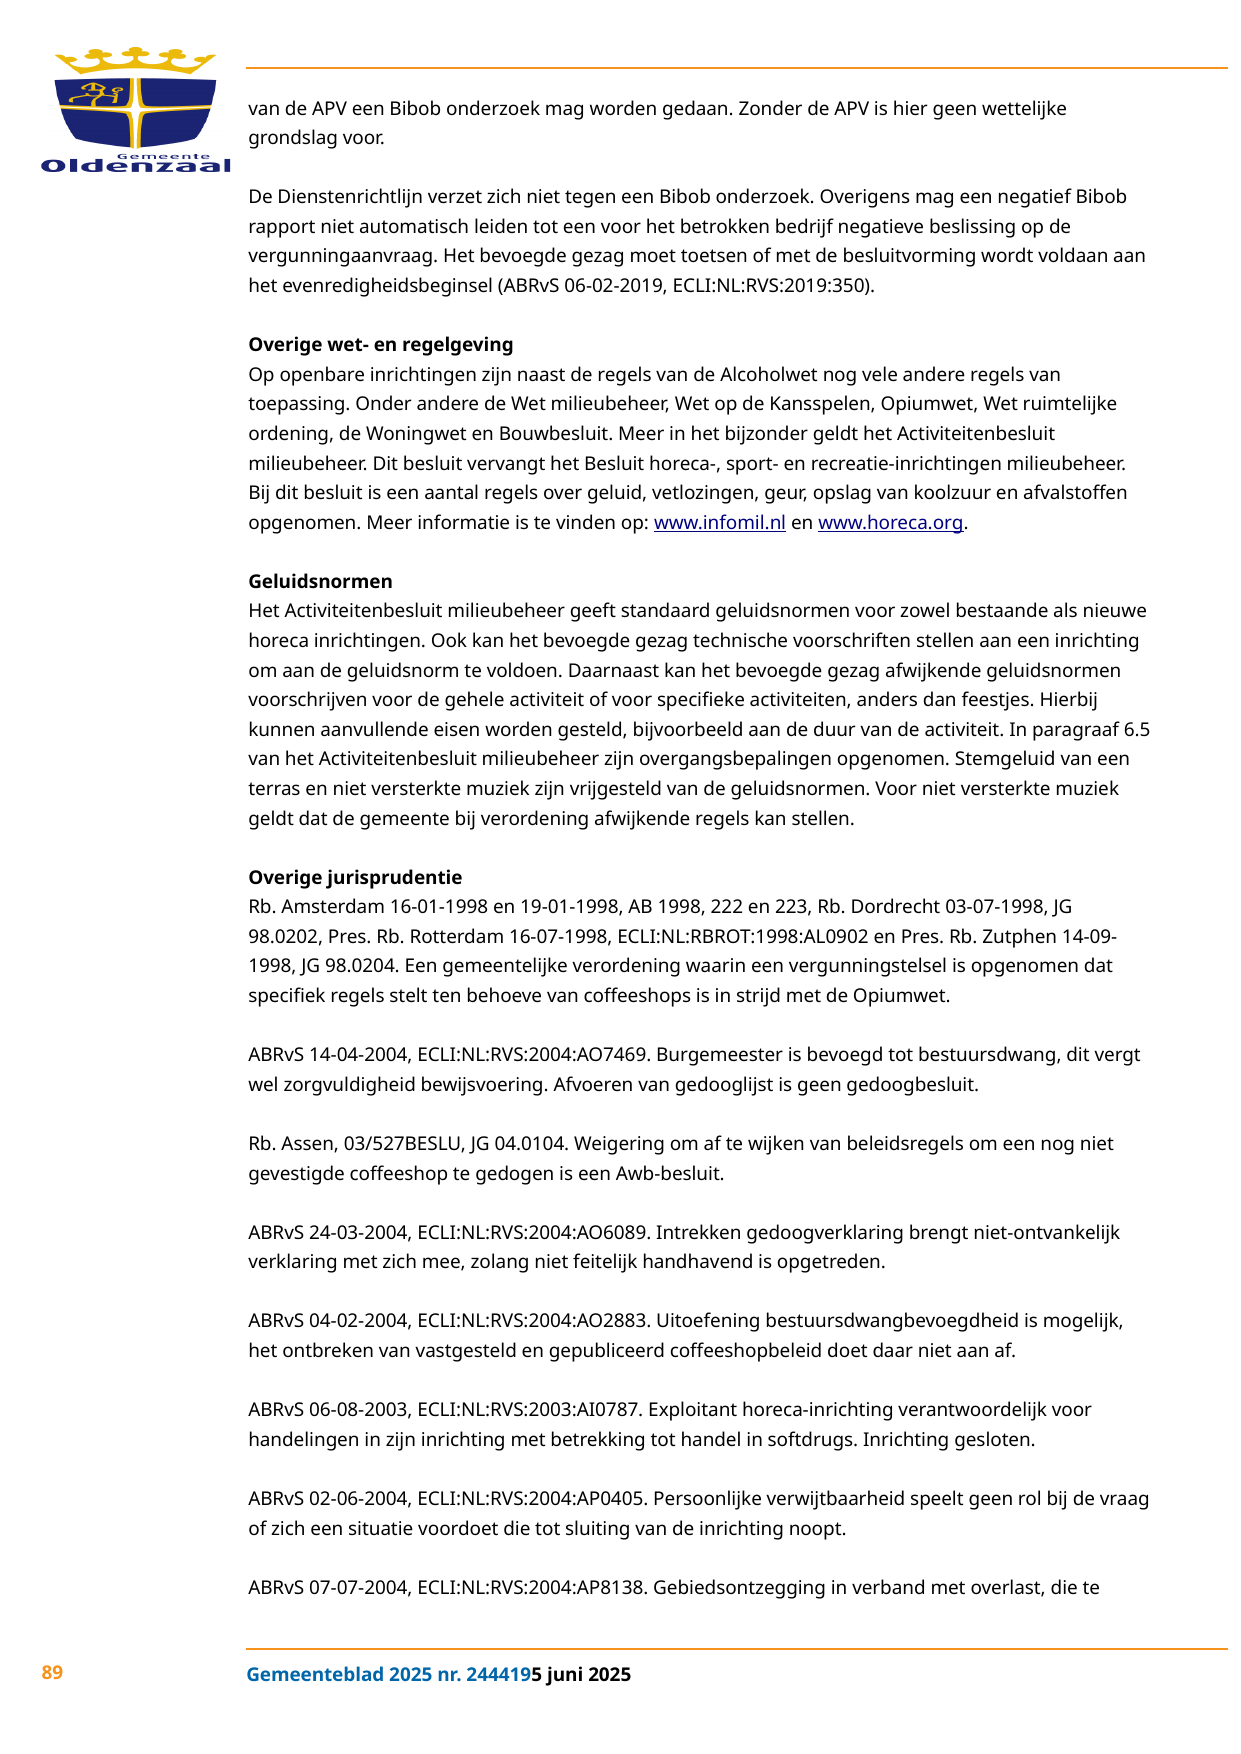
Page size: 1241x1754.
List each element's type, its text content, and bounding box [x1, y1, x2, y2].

text ABRvS 07-07-2004, ECLI:NL:RVS:2004:AP8138. Gebiedsontzegging in verband met overlast, die te [248, 1574, 1152, 1600]
text Overige jurisprudentie [248, 864, 1152, 890]
text Het Activiteitenbesluit milieubeheer geeft standaard geluidsnormen voor zowel bestaande als nieuwe horeca inrichtingen. Ook kan het bevoegde gezag technische voorschriften stellen aan een inrichting om aan de geluidsnorm te voldoen. Daarnaast kan het bevoegde gezag afwijkende geluidsnormen voorschrijven voor de gehele activiteit of voor specifieke activiteiten, anders dan feestjes. Hierbij kunnen aanvullende eisen worden gesteld, bijvoorbeeld aan de duur van de activiteit. In paragraaf 6.5 van het Activiteitenbesluit milieubeheer zijn overgangsbepalingen opgenomen. Stemgeluid van een terras en niet versterkte muziek zijn vrijgesteld van de geluidsnormen. Voor niet versterkte muziek geldt dat de gemeente bij verordening afwijkende regels kan stellen. [248, 598, 1152, 831]
text van de APV een Bibob onderzoek mag worden gedaan. Zonder de APV is hier geen wettelijke grondslag voor. [248, 95, 1152, 150]
text De Dienstenrichtlijn verzet zich niet tegen een Bibob onderzoek. Overigens mag een negatief Bibob rapport niet automatisch leiden tot een voor het betrokken bedrijf negatieve beslissing op de vergunningaanvraag. Het bevoegde gezag moet toetsen of met de besluitvorming wordt voldaan aan het evenredigheidsbeginsel (ABRvS 06-02-2019, ECLI:NL:RVS:2019:350). [248, 183, 1152, 298]
text Geluidsnormen [248, 568, 1152, 594]
text ABRvS 14-04-2004, ECLI:NL:RVS:2004:AO7469. Burgemeester is bevoegd tot bestuursdwang, dit vergt wel zorgvuldigheid bewijsvoering. Afvoeren van gedooglijst is geen gedoogbesluit. [248, 1041, 1152, 1097]
text ABRvS 04-02-2004, ECLI:NL:RVS:2004:AO2883. Uitoefening bestuursdwangbevoegdheid is mogelijk, het ontbreken van vastgesteld en gepubliceerd coffeeshopbeleid doet daar niet aan af. [248, 1308, 1152, 1363]
text Rb. Assen, 03/527BESLU, JG 04.0104. Weigering om af te wijken van beleidsregels om een nog niet gevestigde coffeeshop te gedogen is een Awb-besluit. [248, 1130, 1152, 1186]
text Op openbare inrichtingen zijn naast de regels van de Alcoholwet nog vele andere regels van toepassing. Onder andere de Wet milieubeheer, Wet op de Kansspelen, Opiumwet, Wet ruimtelijke ordening, de Woningwet en Bouwbesluit. Meer in het bijzonder geldt het Activiteitenbesluit milieubeheer. Dit besluit vervangt het Besluit horeca-, sport- en recreatie-inrichtingen milieubeheer. Bij dit besluit is een aantal regels over geluid, vetlozingen, geur, opslag van koolzuur en afvalstoffen opgenomen. Meer informatie is te vinden op: www.infomil.nl en www.horeca.org. [248, 361, 1152, 535]
text ABRvS 02-06-2004, ECLI:NL:RVS:2004:AP0405. Persoonlijke verwijtbaarheid speelt geen rol bij de vraag of zich een situatie voordoet die tot sluiting van de inrichting noopt. [248, 1485, 1152, 1541]
text Overige wet- en regelgeving [248, 331, 1152, 357]
text ABRvS 06-08-2003, ECLI:NL:RVS:2003:AI0787. Exploitant horeca-inrichting verantwoordelijk voor handelingen in zijn inrichting met betrekking tot handel in softdrugs. Inrichting gesloten. [248, 1396, 1152, 1452]
text Rb. Amsterdam 16-01-1998 en 19-01-1998, AB 1998, 222 en 223, Rb. Dordrecht 03-07-1998, JG 98.0202, Pres. Rb. Rotterdam 16-07-1998, ECLI:NL:RBROT:1998:AL0902 en Pres. Rb. Zutphen 14-09-1998, JG 98.0204. Een gemeentelijke verordening waarin een vergunningstelsel is opgenomen dat specifiek regels stelt ten behoeve van coffeeshops is in strijd met de Opiumwet. [248, 893, 1152, 1008]
picture [41, 47, 231, 172]
text ABRvS 24-03-2004, ECLI:NL:RVS:2004:AO6089. Intrekken gedoogverklaring brengt niet-ontvankelijk verklaring met zich mee, zolang niet feitelijk handhavend is opgetreden. [248, 1219, 1152, 1274]
